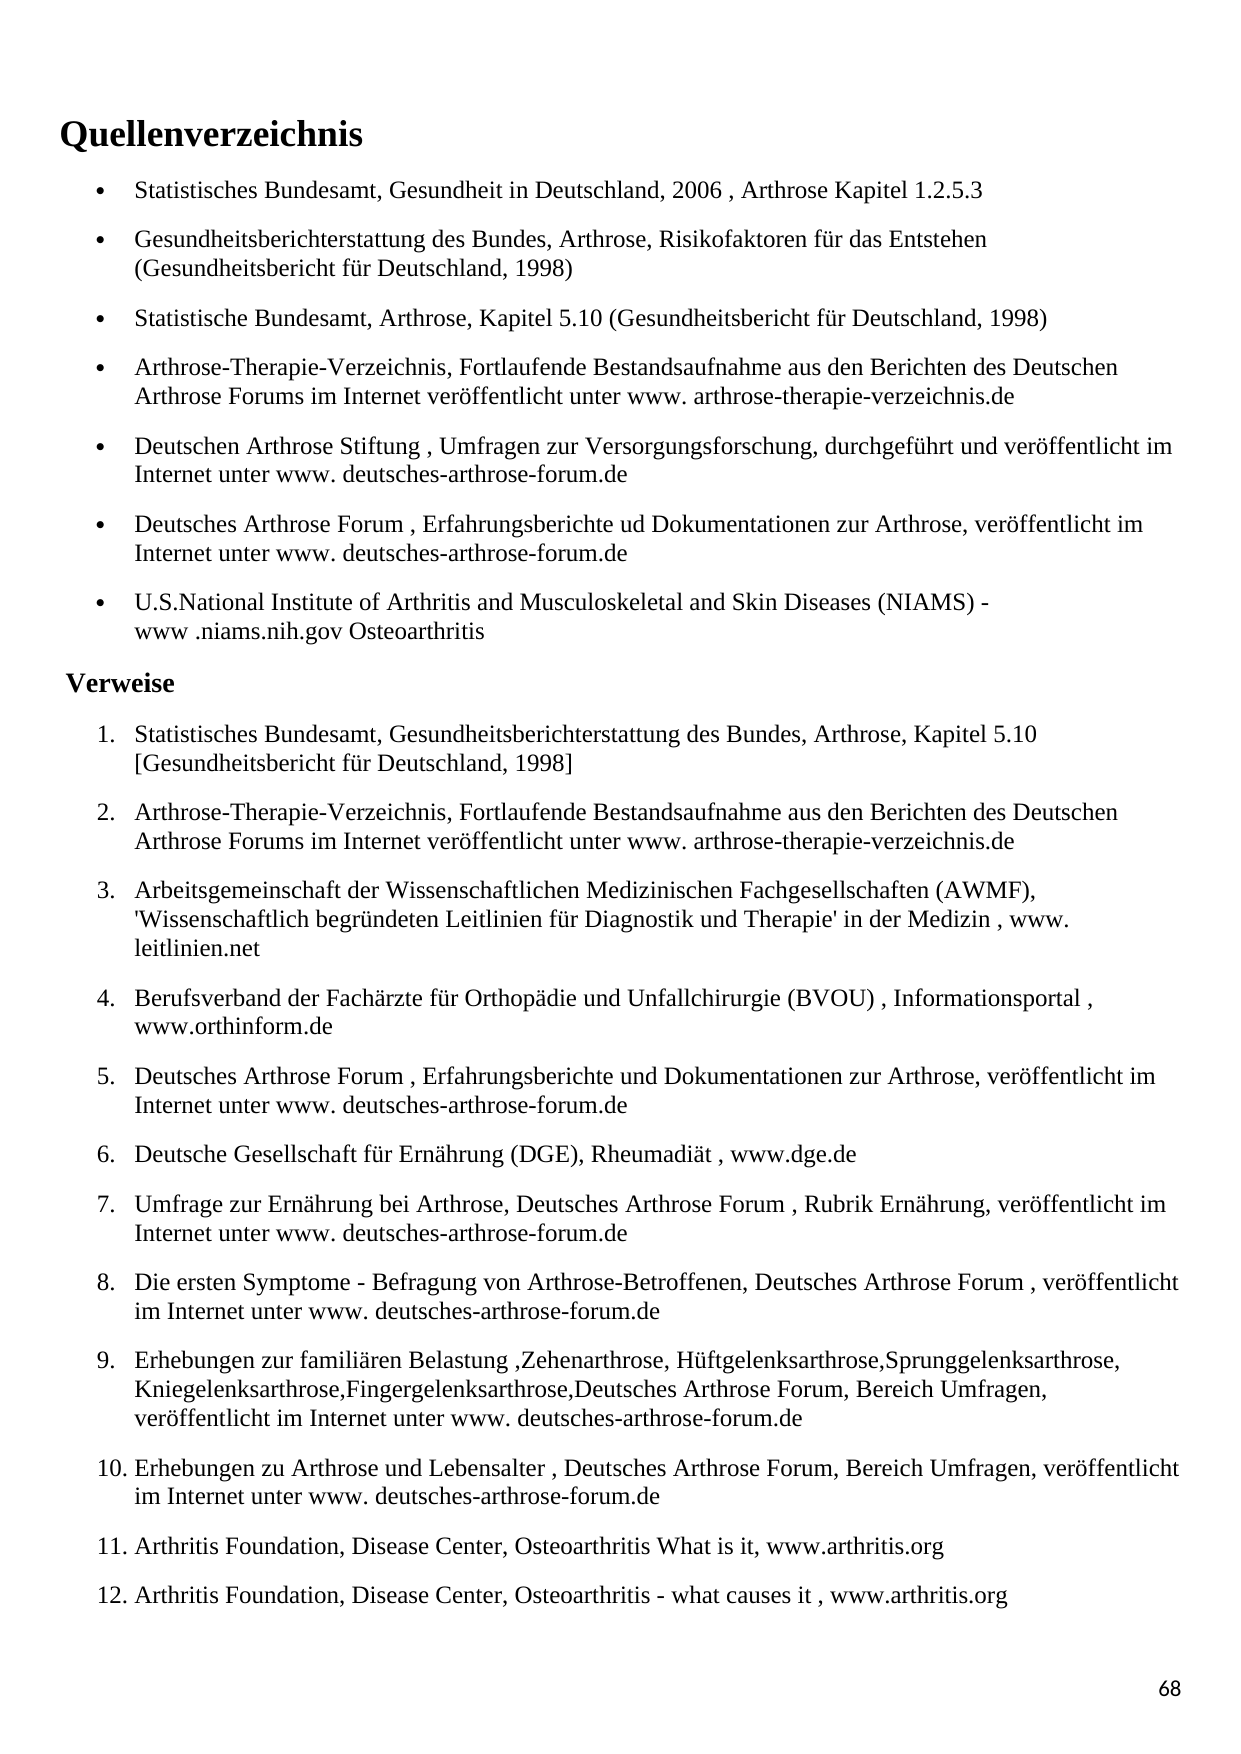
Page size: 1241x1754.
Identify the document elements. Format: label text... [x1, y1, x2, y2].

list Erhebungen zu Arthrose und Lebensalter , Deutsches Arthrose Forum, Bereich Umfragen, veröffentlicht im Internet unter www. deutsches-arthrose-forum.de [97, 1453, 1181, 1510]
text Verweise [59, 666, 1181, 698]
list Arbeitsgemeinschaft der Wissenschaftlichen Medizinischen Fachgesellschaften (AWMF), 'Wissenschaftlich begründeten Leitlinien für Diagnostik und Therapie' in der Medizin , www. leitlinien.net [97, 876, 1181, 962]
list Statistische Bundesamt, Arthrose, Kapitel 5.10 (Gesundheitsbericht für Deutschland, 1998) [97, 303, 1181, 332]
list Arthritis Foundation, Disease Center, Osteoarthritis What is it, www.arthritis.org [97, 1531, 1181, 1560]
list Arthritis Foundation, Disease Center, Osteoarthritis - what causes it , www.arthritis.org [97, 1581, 1181, 1609]
list Gesundheitsberichterstattung des Bundes, Arthrose, Risikofaktoren für das Entstehen (Gesundheitsbericht für Deutschland, 1998) [97, 224, 1181, 282]
list Arthrose-Therapie-Verzeichnis, Fortlaufende Bestandsaufnahme aus den Berichten des Deutschen Arthrose Forums im Internet veröffentlicht unter www. arthrose-therapie-verzeichnis.de [97, 797, 1181, 855]
list Erhebungen zur familiären Belastung ,Zehenarthrose, Hüftgelenksarthrose,Sprunggelenksarthrose, Kniegelenksarthrose,Fingergelenksarthrose,Deutsches Arthrose Forum, Bereich Umfragen, veröffentlicht im Internet unter www. deutsches-arthrose-forum.de [97, 1346, 1181, 1432]
list Deutsches Arthrose Forum , Erfahrungsberichte ud Dokumentationen zur Arthrose, veröffentlicht im Internet unter www. deutsches-arthrose-forum.de [97, 509, 1181, 567]
list Die ersten Symptome - Befragung von Arthrose-Betroffenen, Deutsches Arthrose Forum , veröffentlicht im Internet unter www. deutsches-arthrose-forum.de [97, 1267, 1181, 1325]
list Deutschen Arthrose Stiftung , Umfragen zur Versorgungsforschung, durchgeführt und veröffentlicht im Internet unter www. deutsches-arthrose-forum.de [97, 431, 1181, 488]
list Berufsverband der Fachärzte für Orthopädie und Unfallchirurgie (BVOU) , Informationsportal , www.orthinform.de [97, 983, 1181, 1040]
list Deutsches Arthrose Forum , Erfahrungsberichte und Dokumentationen zur Arthrose, veröffentlicht im Internet unter www. deutsches-arthrose-forum.de [97, 1061, 1181, 1118]
list Statistisches Bundesamt, Gesundheit in Deutschland, 2006 , Arthrose Kapitel 1.2.5.3 [97, 175, 1181, 204]
list Deutsche Gesellschaft für Ernährung (DGE), Rheumadiät , www.dge.de [97, 1139, 1181, 1168]
list Umfrage zur Ernährung bei Arthrose, Deutsches Arthrose Forum , Rubrik Ernährung, veröffentlicht im Internet unter www. deutsches-arthrose-forum.de [97, 1189, 1181, 1246]
subtitle Quellenverzeichnis [59, 111, 1181, 154]
list Statistisches Bundesamt, Gesundheitsberichterstattung des Bundes, Arthrose, Kapitel 5.10 [Gesundheitsbericht für Deutschland, 1998] [97, 719, 1181, 776]
list Arthrose-Therapie-Verzeichnis, Fortlaufende Bestandsaufnahme aus den Berichten des Deutschen Arthrose Forums im Internet veröffentlicht unter www. arthrose-therapie-verzeichnis.de [97, 352, 1181, 410]
list U.S.National Institute of Arthritis and Musculoskeletal and Skin Diseases (NIAMS) - www .niams.nih.gov Osteoarthritis [97, 587, 1181, 645]
